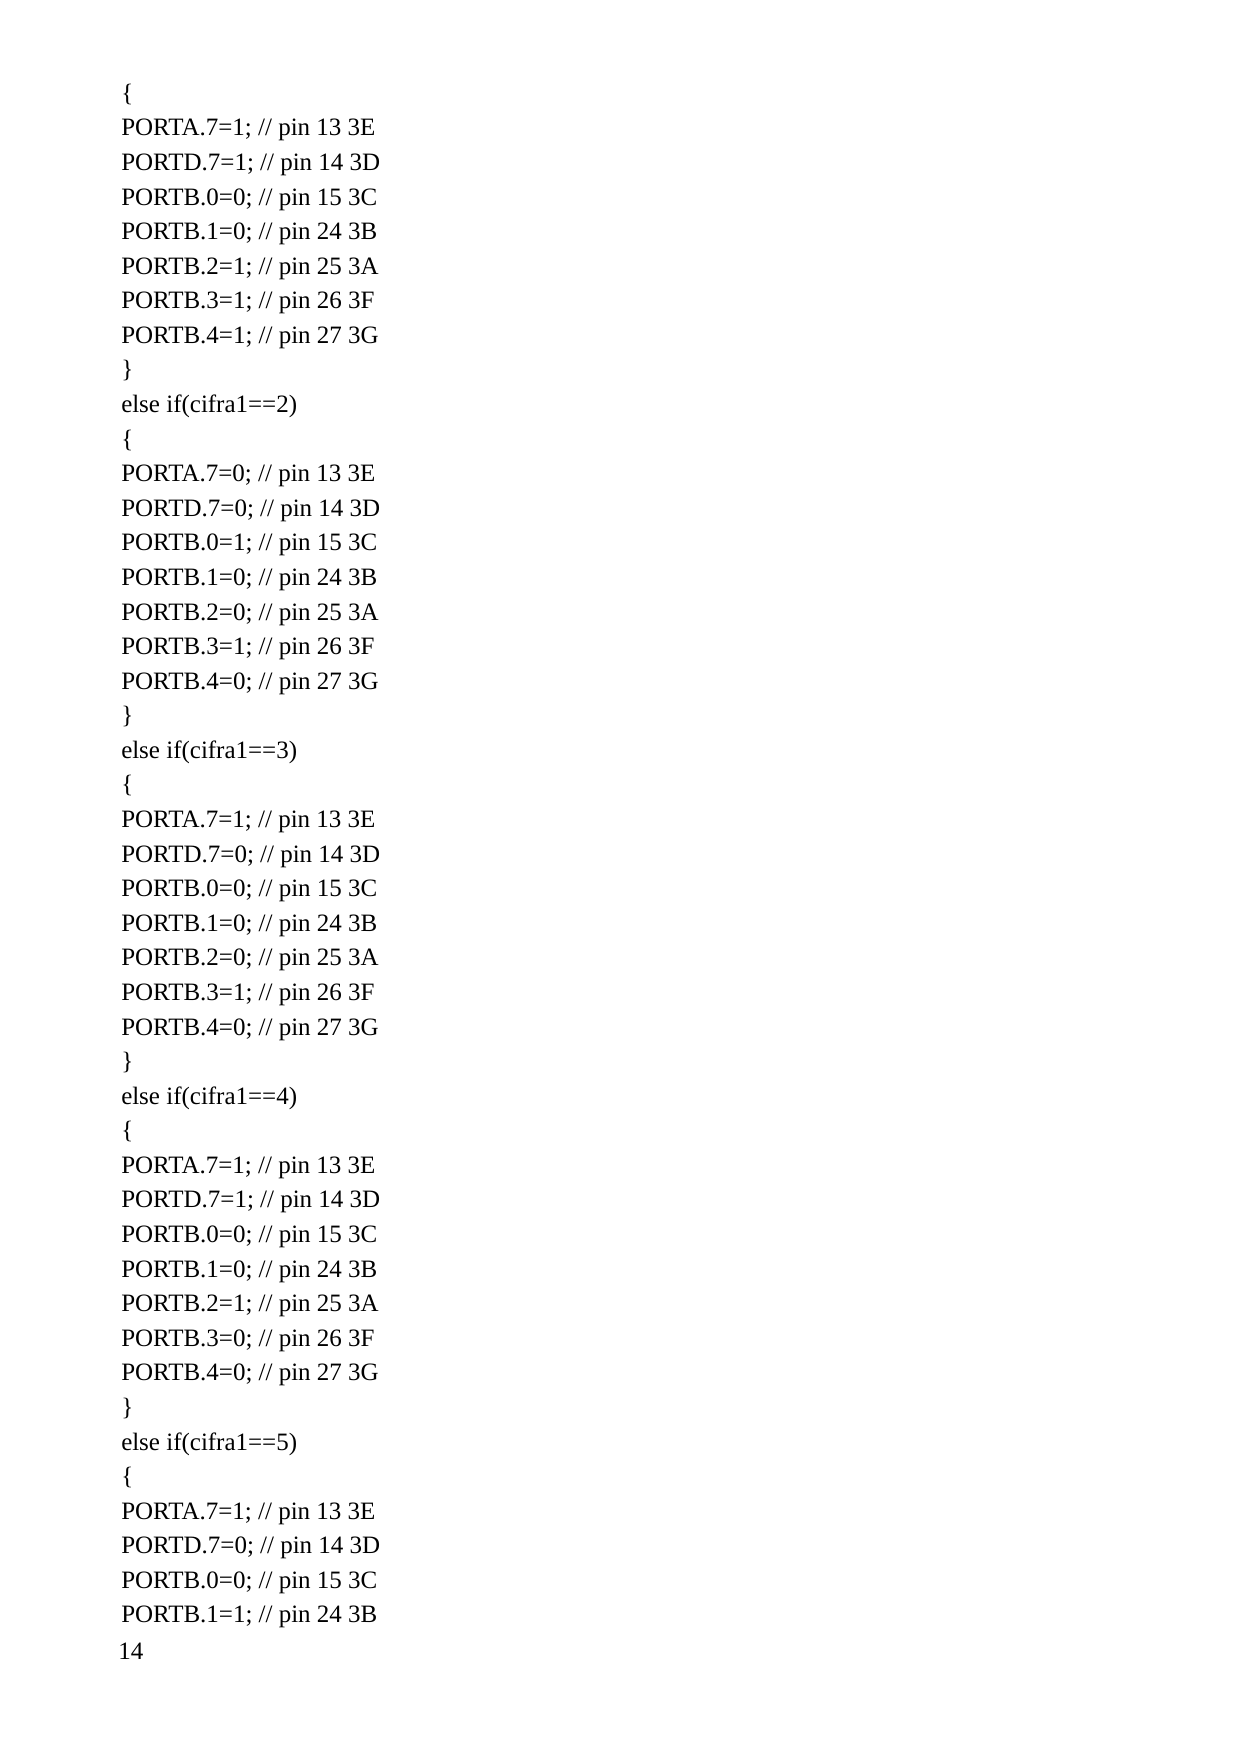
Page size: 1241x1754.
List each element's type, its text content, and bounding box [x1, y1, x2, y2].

table_header PORTB.2=0; // pin 25 3A [118, 940, 393, 974]
table_header { [118, 1113, 148, 1147]
table_header PORTB.1=0; // pin 24 3B [118, 559, 391, 594]
table_header { [118, 421, 148, 455]
table_header { [118, 1458, 148, 1493]
table_header PORTB.2=1; // pin 25 3A [118, 1285, 393, 1320]
table_header PORTB.1=0; // pin 24 3B [118, 213, 391, 248]
table_header PORTD.7=1; // pin 14 3D [118, 144, 394, 179]
table_header } [118, 1043, 148, 1078]
table_header PORTA.7=1; // pin 13 3E [118, 1493, 389, 1527]
table_header PORTB.2=1; // pin 25 3A [118, 248, 393, 282]
table_header PORTB.3=1; // pin 26 3F [118, 628, 388, 663]
table_header PORTA.7=1; // pin 13 3E [118, 1147, 389, 1182]
table_header PORTD.7=1; // pin 14 3D [118, 1182, 394, 1216]
table_header PORTB.1=0; // pin 24 3B [118, 905, 391, 939]
table_header PORTB.4=0; // pin 27 3G [118, 1355, 393, 1389]
table_header PORTA.7=0; // pin 13 3E [118, 455, 389, 490]
table_header else if(cifra1==4) [118, 1078, 309, 1112]
table_header PORTB.3=1; // pin 26 3F [118, 283, 388, 317]
table_header { [118, 767, 148, 801]
table_header PORTB.0=0; // pin 15 3C [118, 870, 391, 905]
table_header PORTB.0=0; // pin 15 3C [118, 1216, 391, 1251]
table_header } [118, 352, 148, 386]
table_header PORTB.3=1; // pin 26 3F [118, 974, 388, 1009]
table_header PORTB.2=0; // pin 25 3A [118, 594, 393, 628]
table_header PORTB.3=0; // pin 26 3F [118, 1320, 388, 1354]
table_header PORTB.1=1; // pin 24 3B [118, 1597, 391, 1631]
table_header else if(cifra1==2) [118, 386, 309, 421]
table_header PORTD.7=0; // pin 14 3D [118, 1528, 394, 1562]
table_header else if(cifra1==3) [118, 732, 309, 767]
table_header PORTA.7=1; // pin 13 3E [118, 801, 389, 836]
table_header } [118, 1389, 148, 1424]
table_header } [118, 698, 148, 732]
table_header PORTB.0=0; // pin 15 3C [118, 179, 391, 213]
table_header PORTB.4=1; // pin 27 3G [118, 317, 393, 352]
table_header PORTB.0=0; // pin 15 3C [118, 1562, 391, 1597]
table_header PORTD.7=0; // pin 14 3D [118, 490, 394, 524]
table_header { [118, 75, 148, 109]
table_header PORTB.4=0; // pin 27 3G [118, 1009, 393, 1043]
table_header PORTA.7=1; // pin 13 3E [118, 110, 389, 144]
table_header else if(cifra1==5) [118, 1424, 309, 1458]
table_header PORTB.1=0; // pin 24 3B [118, 1251, 391, 1285]
table_header PORTB.4=0; // pin 27 3G [118, 663, 393, 697]
table_header PORTB.0=1; // pin 15 3C [118, 525, 391, 559]
table_header PORTD.7=0; // pin 14 3D [118, 836, 394, 870]
